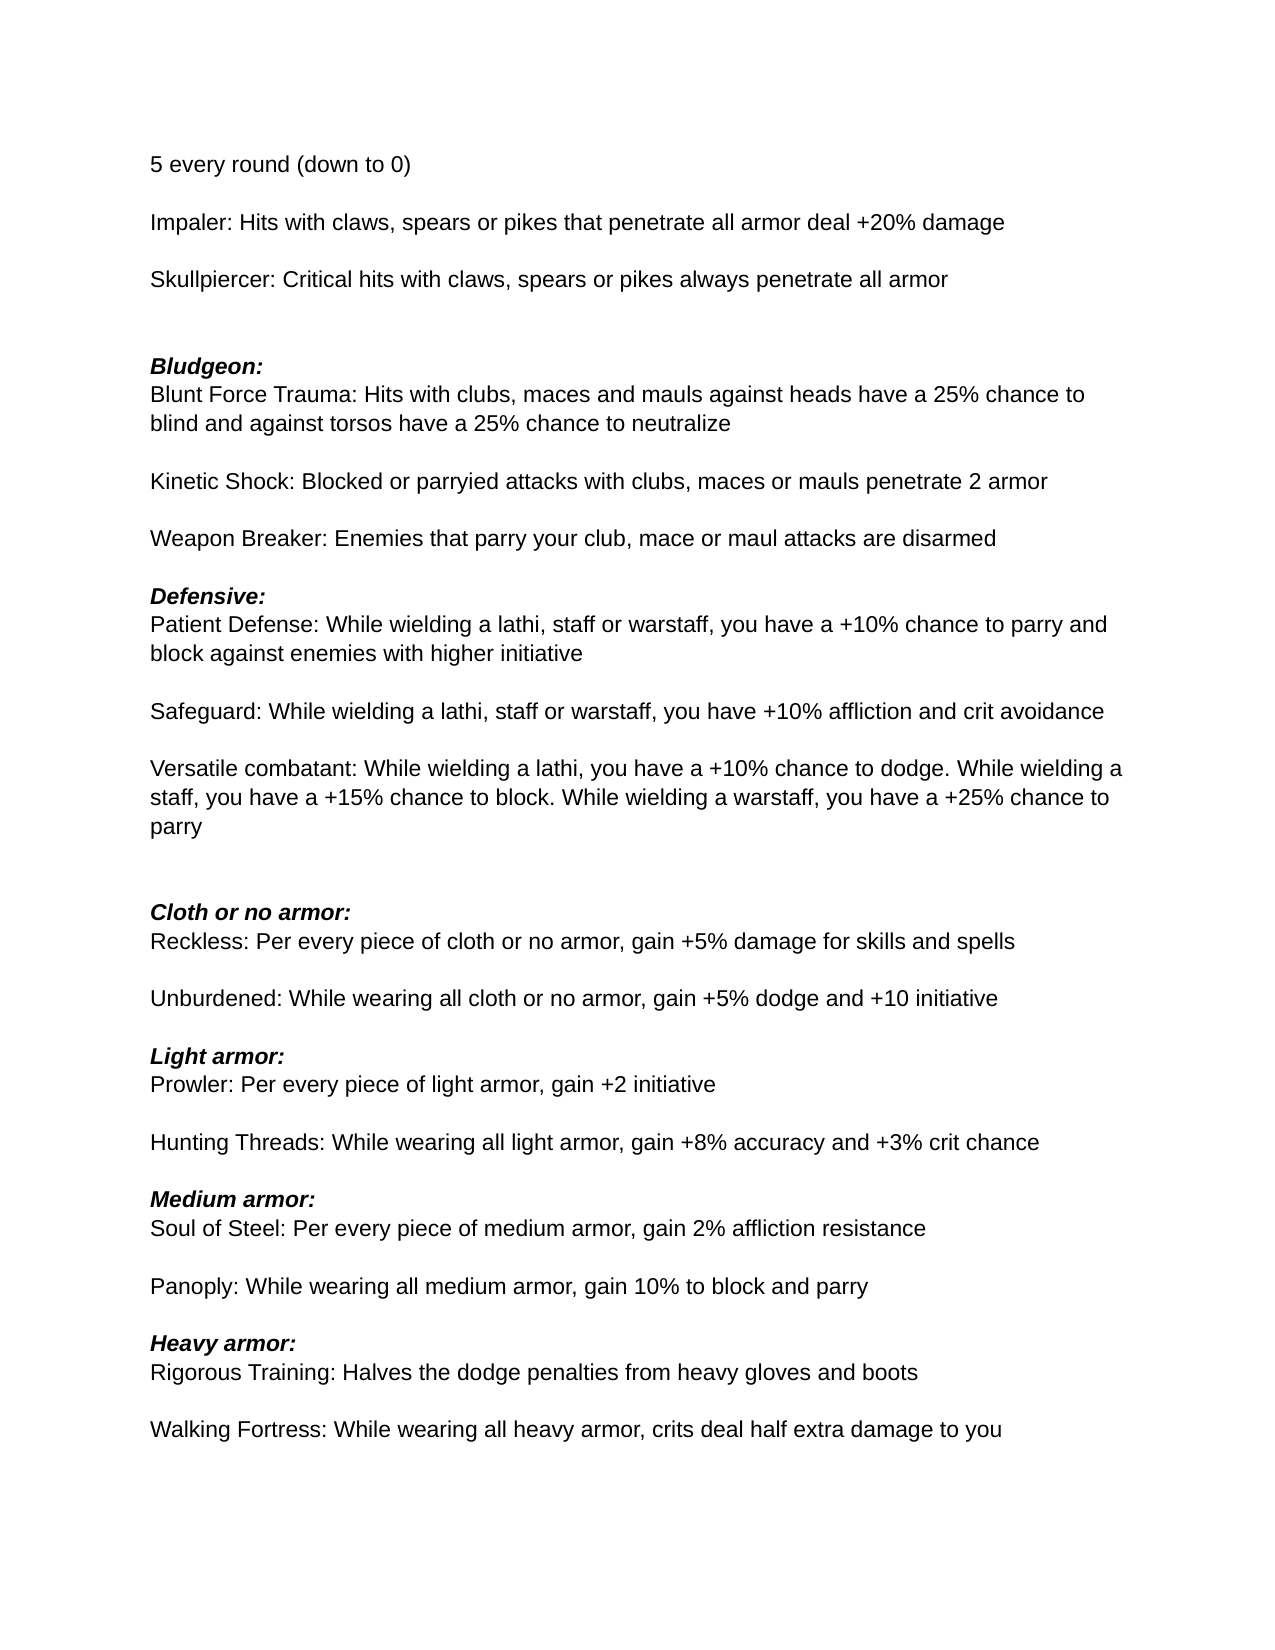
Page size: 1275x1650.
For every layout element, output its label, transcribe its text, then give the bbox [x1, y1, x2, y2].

text Blunt Force Trauma: Hits with clubs, maces and mauls against heads have a 25% chance to blind and against torsos have a 25% chance to neutralize [150, 380, 1125, 437]
text Light armor: [150, 1041, 1125, 1070]
text Heavy armor: [150, 1329, 1125, 1357]
text Walking Fortress: While wearing all heavy armor, crits deal half extra damage to you [150, 1415, 1125, 1444]
text Weapon Breaker: Enemies that parry your club, mace or maul attacks are disarmed [150, 524, 1125, 581]
text Reckless: Per every piece of cloth or no armor, gain +5% damage for skills and spells [150, 926, 1125, 955]
text 5 every round (down to 0) Impaler: Hits with claws, spears or pikes that penetrate all armor deal +20% damage Skullpiercer: Critical hits with claws, spears or pikes always penetrate all armor [150, 150, 1125, 322]
text Panoply: While wearing all medium armor, gain 10% to block and parry [150, 1271, 1125, 1300]
text Medium armor: [150, 1185, 1125, 1214]
text Cloth or no armor: [150, 897, 1125, 926]
text Bludgeon: [150, 351, 1125, 380]
text Rigorous Training: Halves the dodge penalties from heavy gloves and boots [150, 1357, 1125, 1386]
text Soul of Steel: Per every piece of medium armor, gain 2% affliction resistance [150, 1214, 1125, 1242]
text Hunting Threads: While wearing all light armor, gain +8% accuracy and +3% crit chance [150, 1127, 1125, 1156]
text Unburdened: While wearing all cloth or no armor, gain +5% dodge and +10 initiative [150, 984, 1125, 1012]
text Defensive: Patient Defense: While wielding a lathi, staff or warstaff, you have a +10% chance to parry and block against enemies with higher initiative Safeguard: While wielding a lathi, staff or warstaff, you have +10% affliction and crit avoidance Versatile combatant: While wielding a lathi, you have a +10% chance to dodge. While wielding a staff, you have a +15% chance to block. While wielding a warstaff, you have a +25% chance to parry [150, 581, 1125, 869]
text Kinetic Shock: Blocked or parryied attacks with clubs, maces or mauls penetrate 2 armor [150, 437, 1125, 524]
text Prowler: Per every piece of light armor, gain +2 initiative [150, 1070, 1125, 1099]
